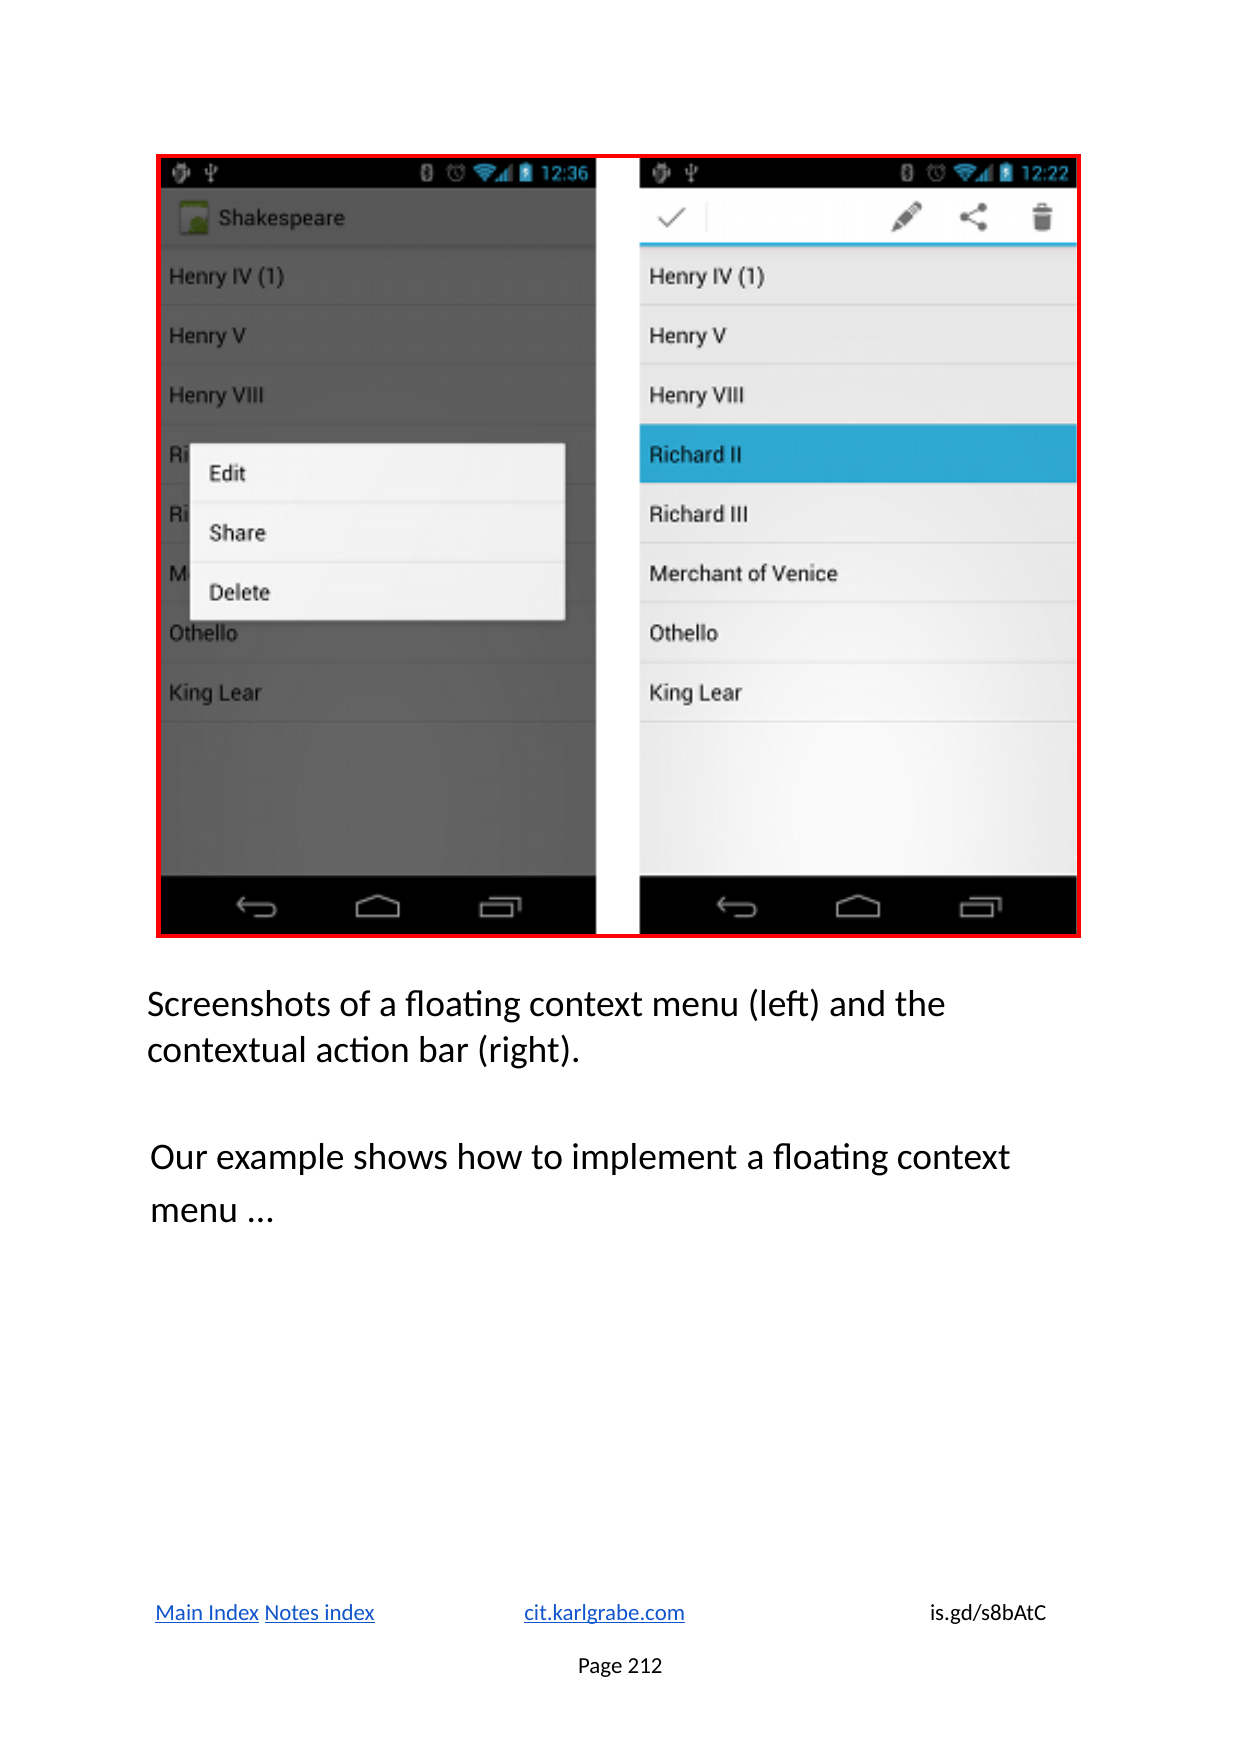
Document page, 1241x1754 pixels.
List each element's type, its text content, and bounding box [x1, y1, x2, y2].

picture [161, 158, 1077, 934]
subtitle Screenshots of a floating context menu (left) and the contextual action bar (right). [147, 980, 1090, 1072]
text Our example shows how to implement a floating context menu ... [150, 1133, 1090, 1232]
